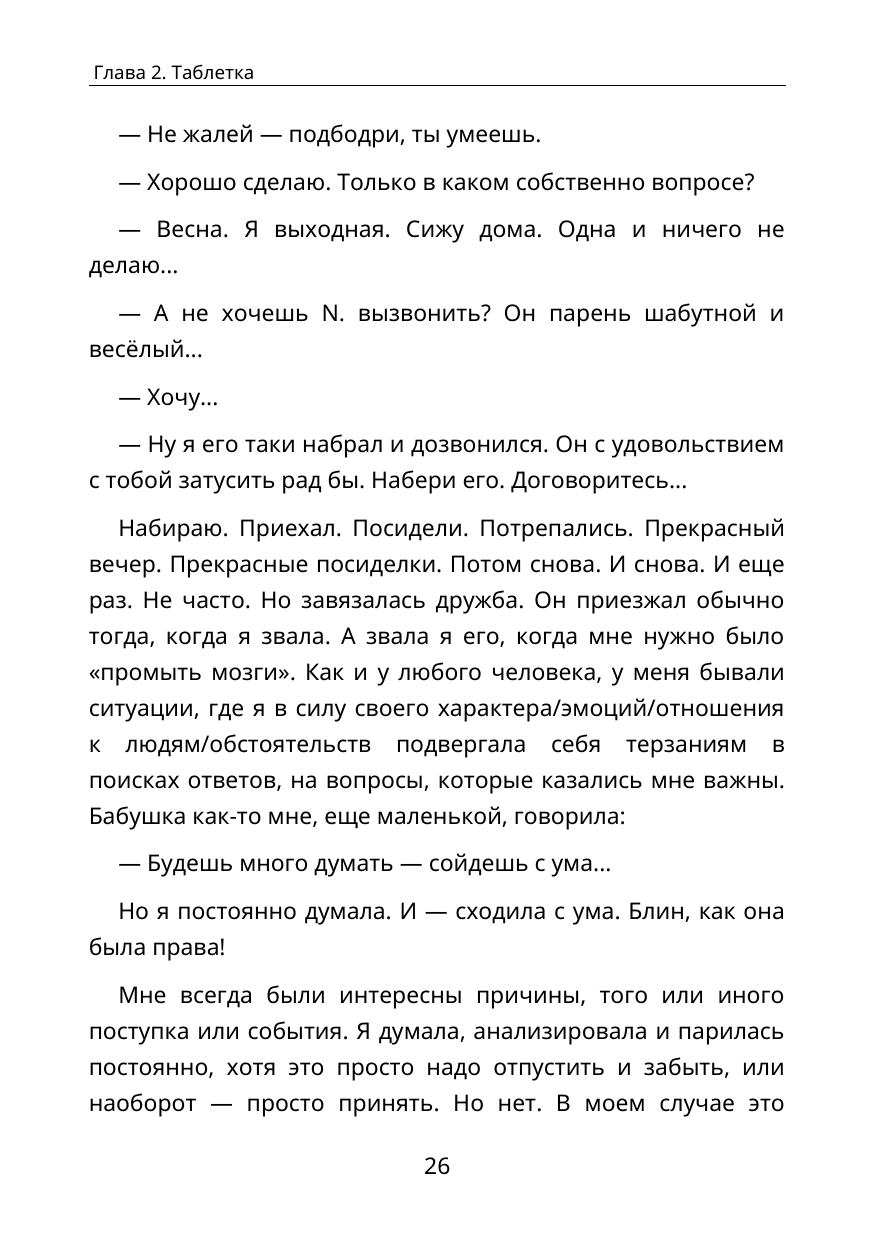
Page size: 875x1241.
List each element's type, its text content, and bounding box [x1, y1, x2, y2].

text — Хорошо сделаю. Только в каком собственно вопросе? [88, 166, 786, 197]
text Набираю. Приехал. Посидели. Потрепались. Прекрасный вечер. Прекрасные посиделки. Потом снова. И снова. И еще раз. Не часто. Но завязалась дружба. Он приезжал обычно тогда, когда я звала. А звала я его, когда мне нужно было «промыть мозги». Как и у любого человека, у меня бывали ситуации, где я в силу своего характера/эмоций/отношения к людям/обстоятельств подвергала себя терзаниям в поисках ответов, на вопросы, которые казались мне важны. Бабушка как-то мне, еще маленькой, говорила: [88, 512, 786, 831]
text — Будешь много думать — сойдешь с ума... [88, 847, 786, 878]
text — Весна. Я выходная. Сижу дома. Одна и ничего не делаю... [88, 213, 786, 281]
text Мне всегда были интересны причины, того или иного поступка или события. Я думала, анализировала и парилась постоянно, хотя это просто надо отпустить и забыть, или наоборот — просто принять. Но нет. В моем случае это [88, 979, 786, 1118]
text — Ну я его таки набрал и дозвонился. Он с удовольствием с тобой затусить рад бы. Набери его. Договоритесь... [88, 428, 786, 496]
text Но я постоянно думала. И — сходила с ума. Блин, как она была права! [88, 895, 786, 962]
text — Хочу... [88, 381, 786, 412]
text — А не хочешь N. вызвонить? Он парень шабутной и весёлый... [88, 297, 786, 364]
text — Не жалей — подбодри, ты умеешь. [88, 118, 786, 149]
